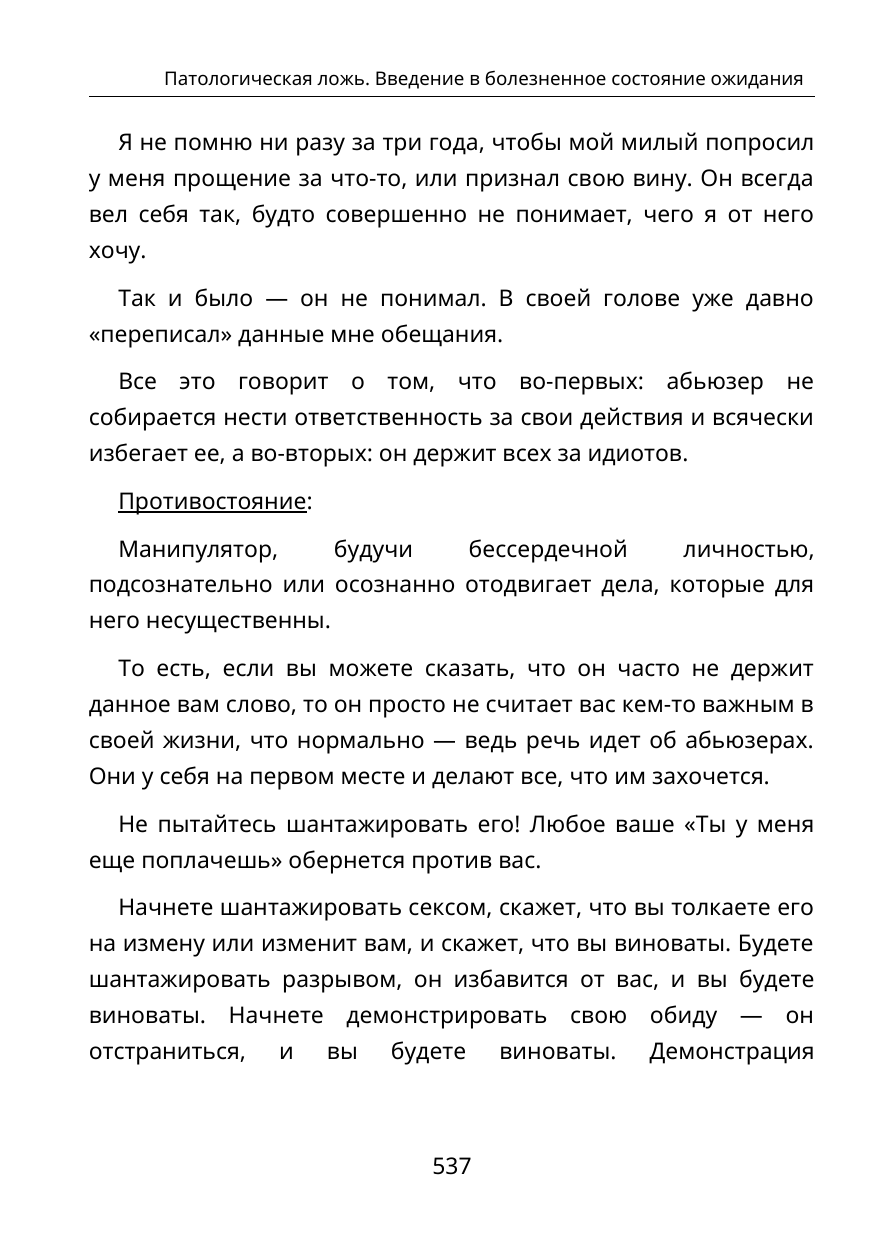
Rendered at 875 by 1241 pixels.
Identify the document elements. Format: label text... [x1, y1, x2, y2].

text Манипулятор, будучи бессердечной личностью, подсознательно или осознанно отодвигает дела, которые для него несущественны. [88, 532, 815, 636]
text Противостояние: [88, 485, 815, 516]
text Так и было — он не понимал. В своей голове уже давно «переписал» данные мне обещания. [88, 282, 815, 349]
text Все это говорит о том, что во-первых: абьюзер не собирается нести ответственность за свои действия и всячески избегает ее, а во-вторых: он держит всех за идиотов. [88, 365, 815, 468]
text Я не помню ни разу за три года, чтобы мой милый попросил у меня прощение за что-то, или признал свою вину. Он всегда вел себя так, будто совершенно не понимает, чего я от него хочу. [88, 126, 815, 265]
text Начнете шантажировать сексом, скажет, что вы толкаете его на измену или изменит вам, и скажет, что вы виноваты. Будете шантажировать разрывом, он избавится от вас, и вы будете виноваты. Начнете демонстрировать свою обиду — он отстраниться, и вы будете виноваты. Демонстрация [88, 891, 815, 1066]
text То есть, если вы можете сказать, что он часто не держит данное вам слово, то он просто не считает вас кем-то важным в своей жизни, что нормально — ведь речь идет об абьюзерах. Они у себя на первом месте и делают все, что им захочется. [88, 652, 815, 791]
text Не пытайтесь шантажировать его! Любое ваше «Ты у меня еще поплачешь» обернется против вас. [88, 808, 815, 875]
